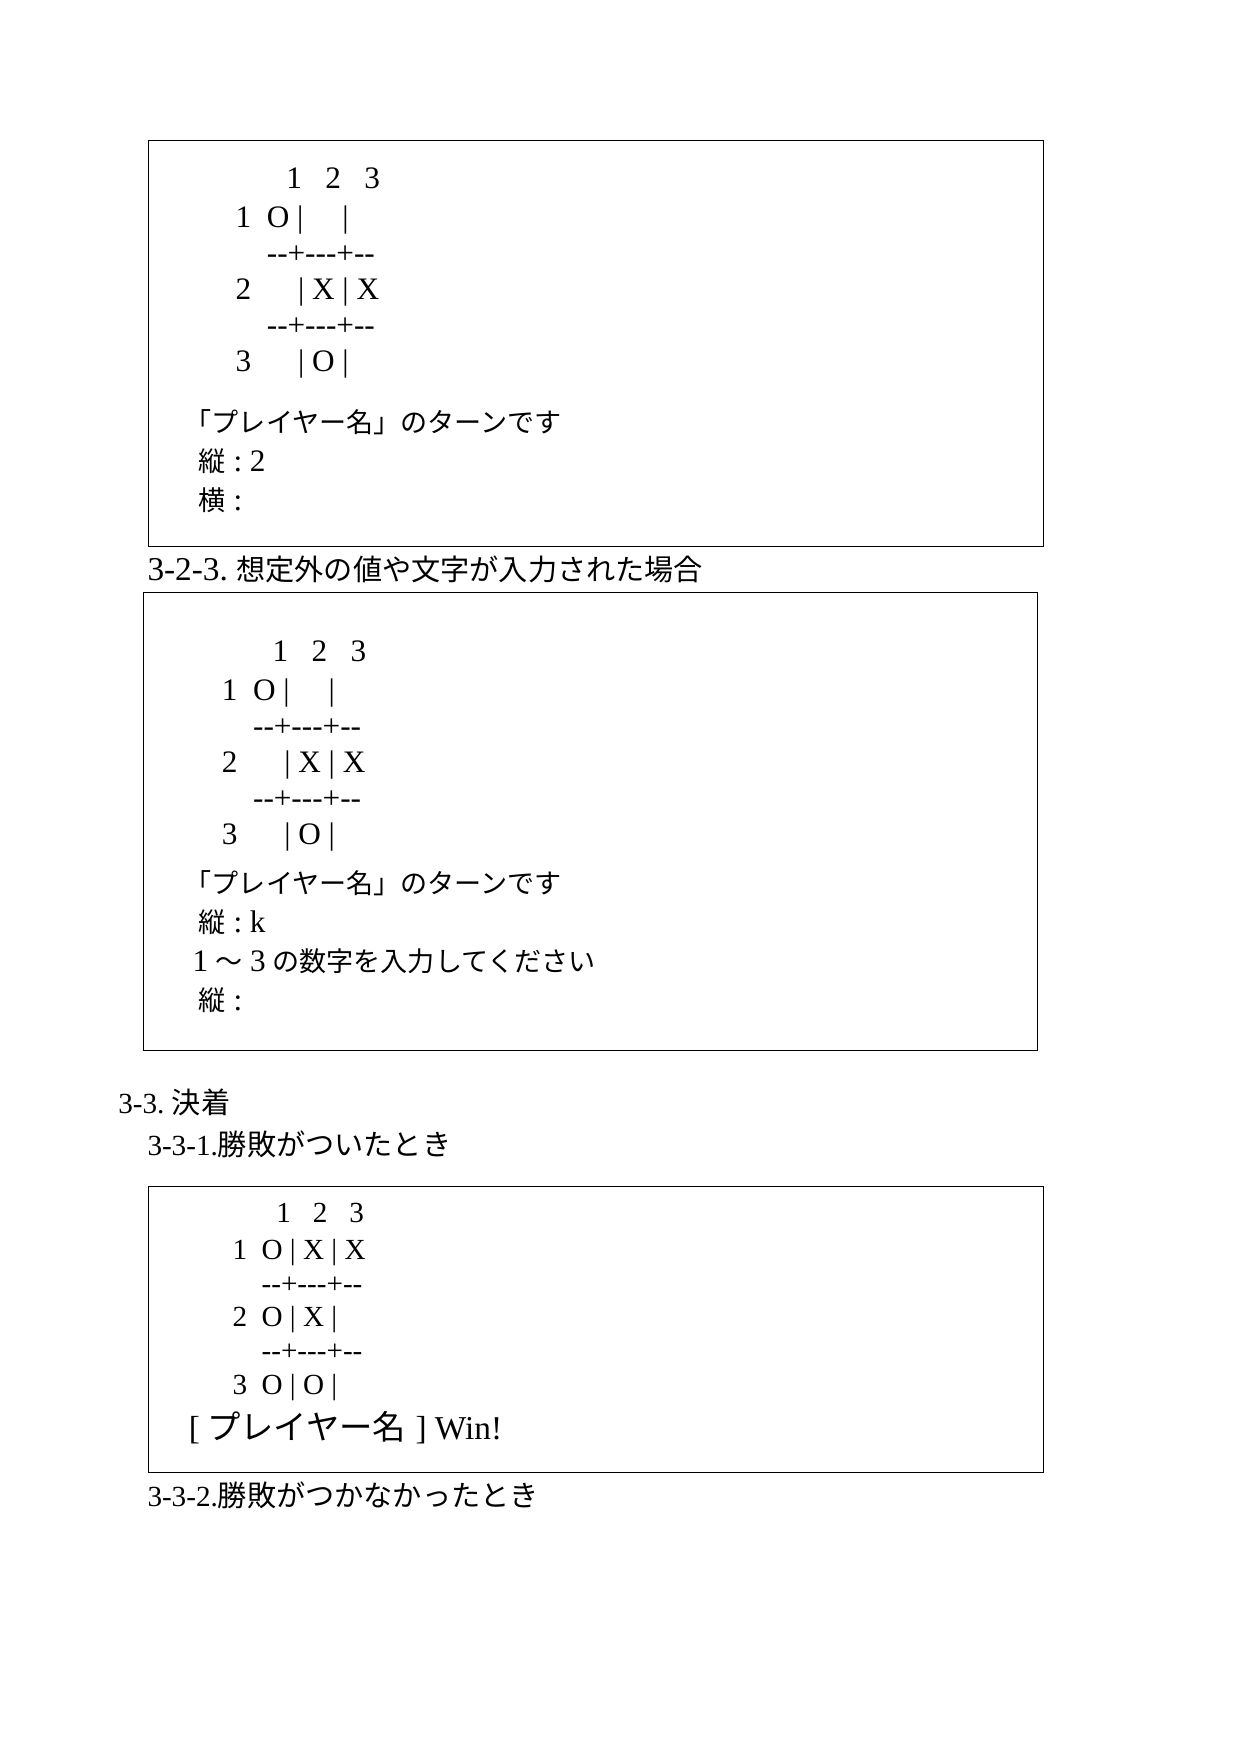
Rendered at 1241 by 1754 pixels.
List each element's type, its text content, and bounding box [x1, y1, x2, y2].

text 3-3. 決着 [118, 1079, 1122, 1121]
text 3-3-2.勝敗がつかなかったとき [118, 1164, 1122, 1514]
text 3-2-3. 想定外の値や文字が入力された場合 [118, 118, 1122, 589]
text 3-3-1.勝敗がついたとき [118, 1121, 1122, 1164]
